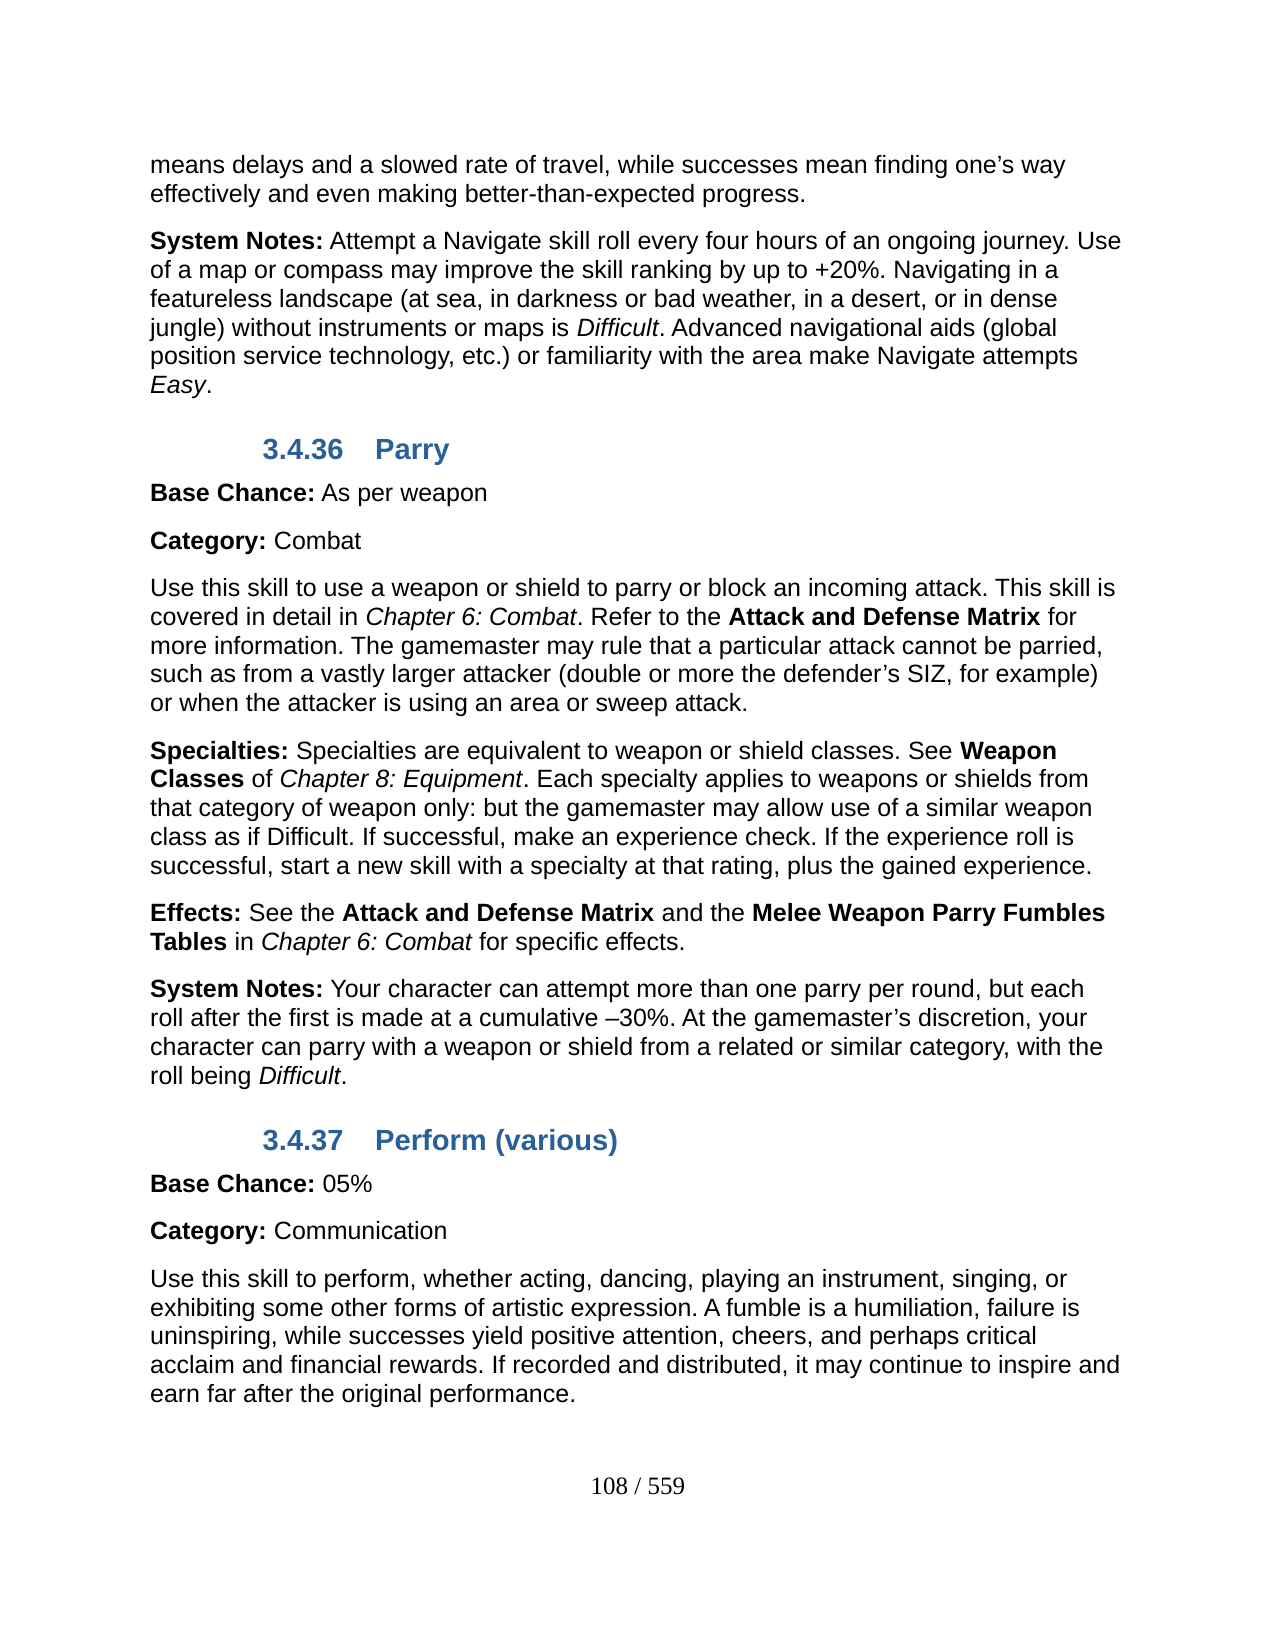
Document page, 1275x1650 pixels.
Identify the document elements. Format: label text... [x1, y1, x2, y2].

text Use this skill to use a weapon or shield to parry or block an incoming attack. This skill is covered in detail in Chapter 6: Combat. Refer to the Attack and Defense Matrix for more information. The gamemaster may rule that a particular attack cannot be parried, such as from a vastly larger attacker (double or more the defender’s SIZ, for example) or when the attacker is using an area or sweep attack. [150, 573, 1125, 717]
subtitle Parry [262, 432, 1125, 466]
text Base Chance: As per weapon [150, 478, 1125, 507]
text Base Chance: 05% [150, 1169, 1125, 1197]
text Effects: See the Attack and Defense Matrix and the Melee Weapon Parry Fumbles Tables in Chapter 6: Combat for specific effects. [150, 898, 1125, 956]
text means delays and a slowed rate of travel, while successes mean finding one’s way effectively and even making better-than-expected progress. [150, 150, 1125, 207]
text Category: Combat [150, 526, 1125, 554]
subtitle Perform (various) [262, 1123, 1125, 1156]
text System Notes: Your character can attempt more than one parry per round, but each roll after the first is made at a cumulative –30%. At the gamemaster’s discretion, your character can parry with a weapon or shield from a related or similar category, with the roll being Difficult. [150, 974, 1125, 1089]
text Category: Communication [150, 1216, 1125, 1245]
text Use this skill to perform, whether acting, dancing, playing an instrument, singing, or exhibiting some other forms of artistic expression. A fumble is a humiliation, failure is uninspiring, while successes yield positive attention, cheers, and perhaps critical acclaim and financial rewards. If recorded and distributed, it may continue to inspire and earn far after the original performance. [150, 1264, 1125, 1407]
text System Notes: Attempt a Navigate skill roll every four hours of an ongoing journey. Use of a map or compass may improve the skill ranking by up to +20%. Navigating in a featureless landscape (at sea, in darkness or bad weather, in a desert, or in dense jungle) without instruments or maps is Difficult. Advanced navigational aids (global position service technology, etc.) or familiarity with the area make Navigate attempts Easy. [150, 226, 1125, 399]
text Specialties: Specialties are equivalent to weapon or shield classes. See Weapon Classes of Chapter 8: Equipment. Each specialty applies to weapons or shields from that category of weapon only: but the gamemaster may allow use of a similar weapon class as if Difficult. If successful, make an experience check. If the experience roll is successful, start a new skill with a specialty at that rating, plus the gained experience. [150, 736, 1125, 879]
